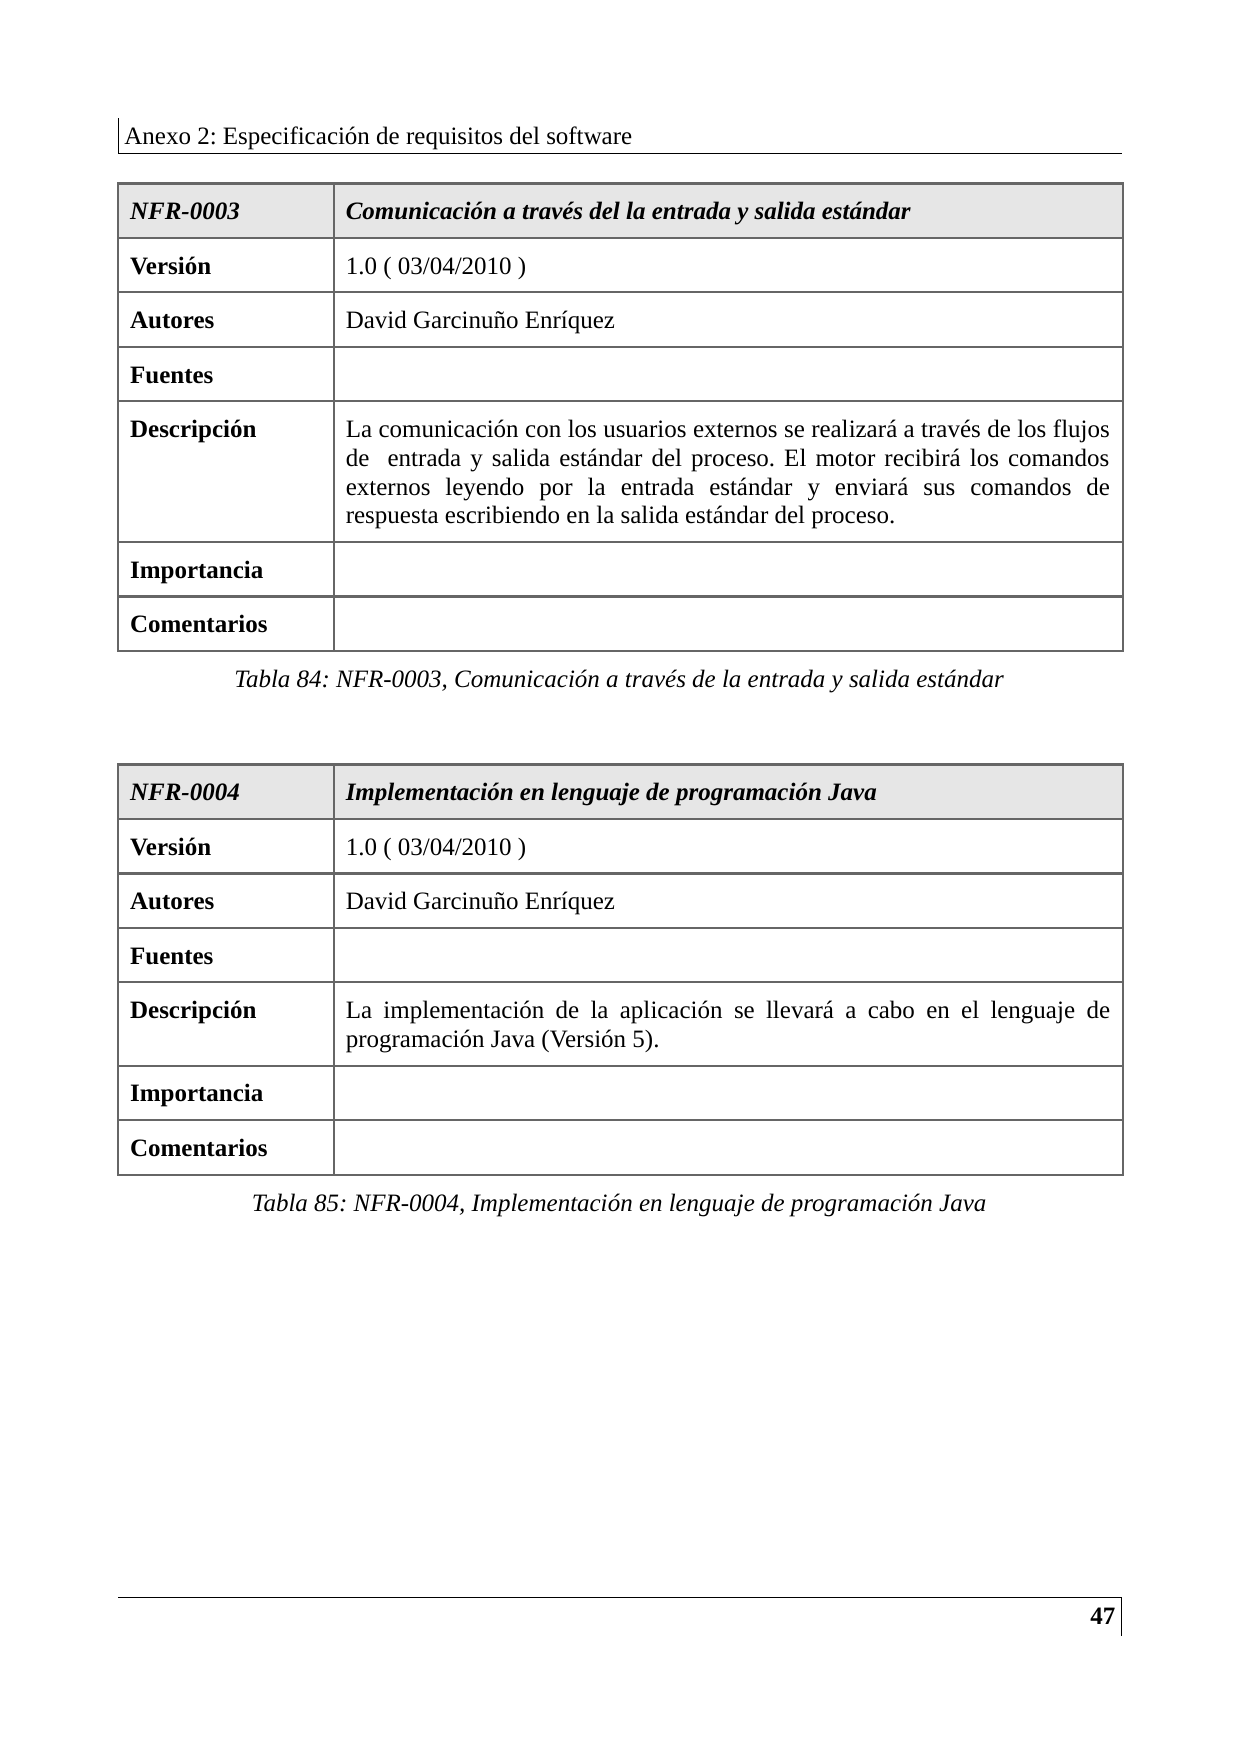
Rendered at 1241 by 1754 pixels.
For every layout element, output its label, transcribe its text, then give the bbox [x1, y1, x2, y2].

table_cell Fuentes [119, 929, 333, 981]
text Tabla 84: NFR-0003, Comunicación a través de la entrada y salida estándar [118, 664, 1122, 693]
text Tabla 85: NFR-0004, Implementación en lenguaje de programación Java [118, 1188, 1122, 1217]
table_cell [335, 1121, 1122, 1173]
table_cell Autores [119, 875, 333, 927]
table_cell David Garcinuño Enríquez [335, 293, 1122, 346]
table_cell Versión [119, 820, 333, 872]
table_cell Descripción [119, 402, 333, 541]
table_cell Importancia [119, 543, 333, 595]
table_header NFR-0003 [119, 185, 333, 237]
table_cell Comentarios [119, 1121, 333, 1173]
table_cell Descripción [119, 983, 333, 1064]
table_cell Comentarios [119, 598, 333, 650]
table_header Comunicación a través del la entrada y salida estándar [335, 185, 1122, 237]
table_cell [335, 929, 1122, 981]
table_cell Fuentes [119, 348, 333, 400]
table_cell La implementación de la aplicación se llevará a cabo en el lenguaje de programación Java (Versión 5). [335, 983, 1122, 1064]
table_header Implementación en lenguaje de programación Java [335, 766, 1122, 818]
table_cell Autores [119, 293, 333, 346]
table_cell 1.0 ( 03/04/2010 ) [335, 820, 1122, 872]
table_cell Importancia [119, 1067, 333, 1119]
table_cell [335, 543, 1122, 595]
table_cell La comunicación con los usuarios externos se realizará a través de los flujos de entrada y salida estándar del proceso. El motor recibirá los comandos externos leyendo por la entrada estándar y enviará sus comandos de respuesta escribiendo en la salida estándar del proceso. [335, 402, 1122, 541]
table_cell [335, 348, 1122, 400]
table_cell 1.0 ( 03/04/2010 ) [335, 239, 1122, 291]
table_header NFR-0004 [119, 766, 333, 818]
table_cell David Garcinuño Enríquez [335, 875, 1122, 927]
table_cell [335, 1067, 1122, 1119]
table_cell [335, 598, 1122, 650]
table_cell Versión [119, 239, 333, 291]
